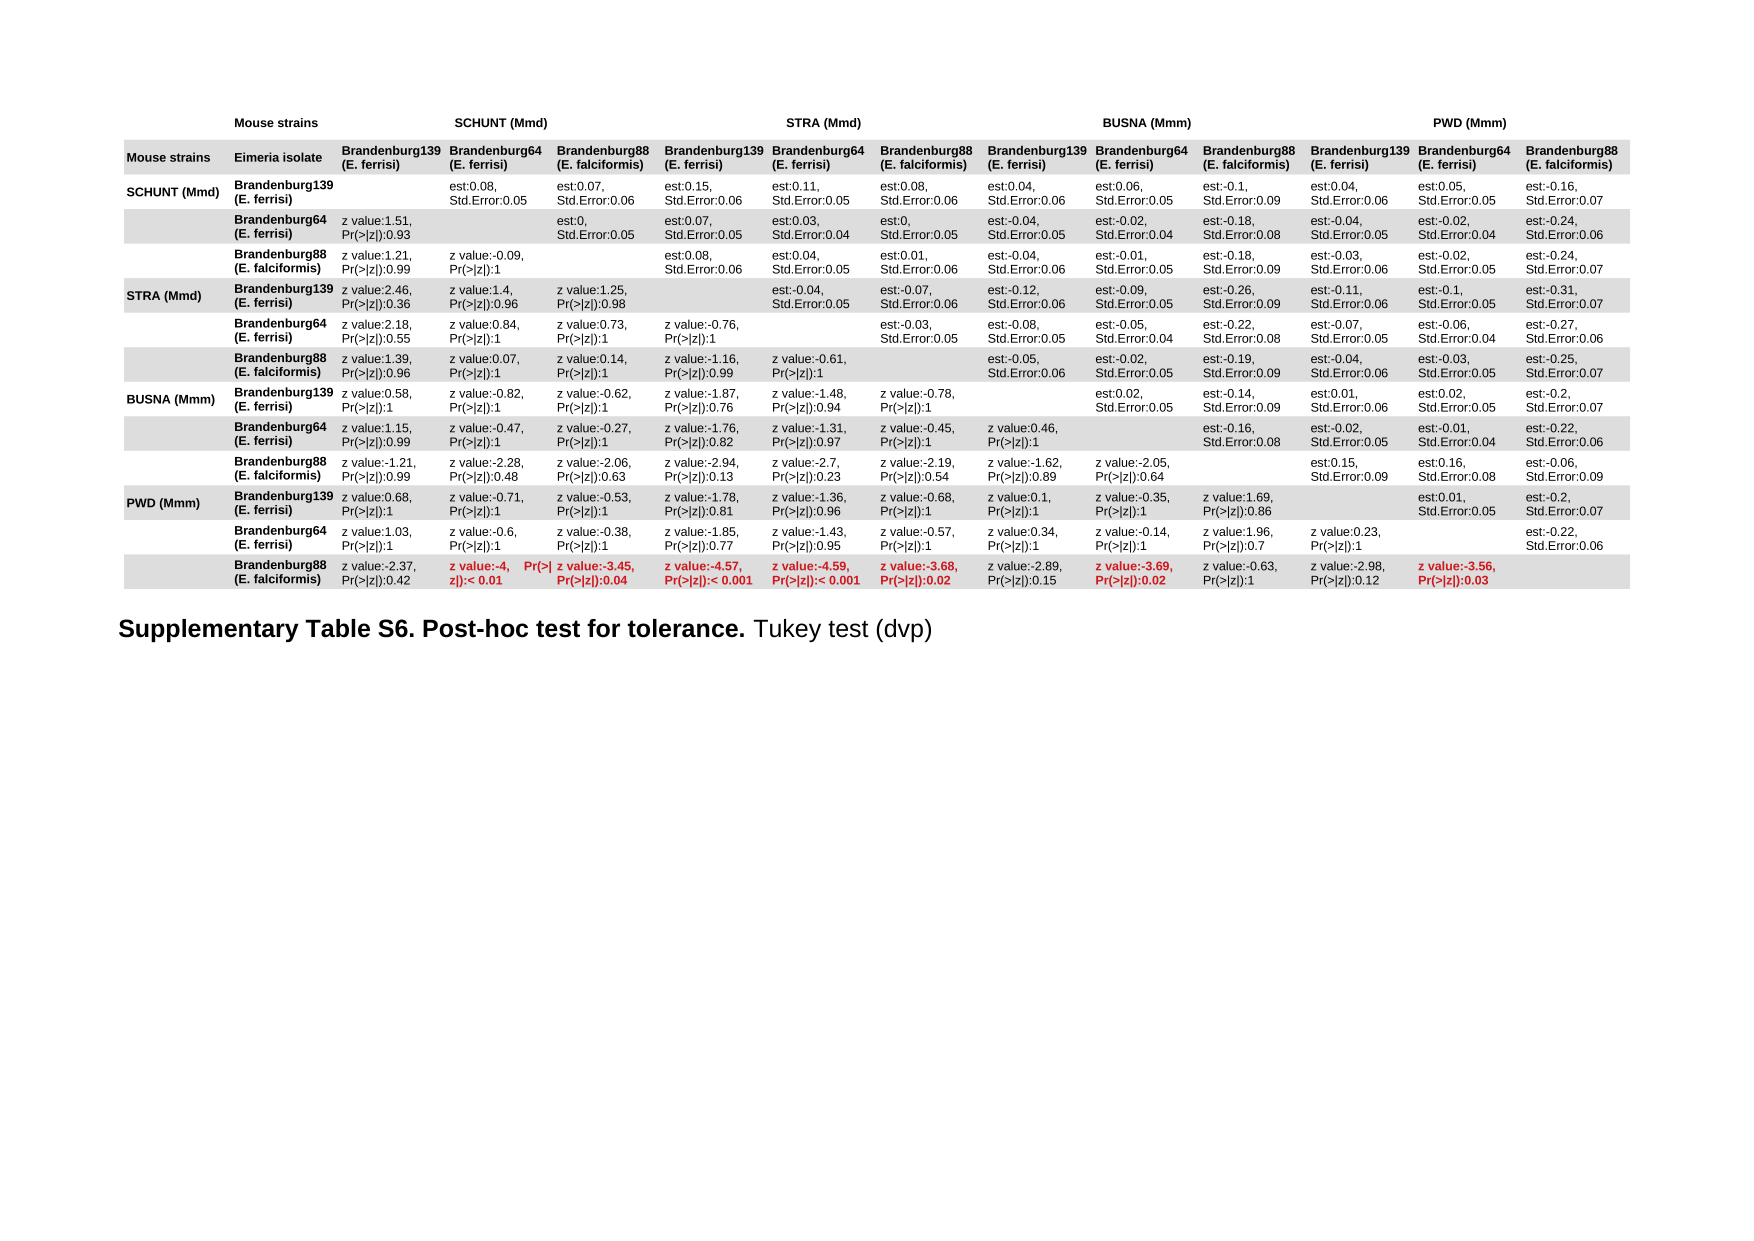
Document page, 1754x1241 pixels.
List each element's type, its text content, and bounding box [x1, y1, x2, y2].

picture [124, 118, 1630, 589]
text Supplementary Table S6. Post-hoc test for tolerance. Tukey test (dvp) [118, 589, 1636, 643]
